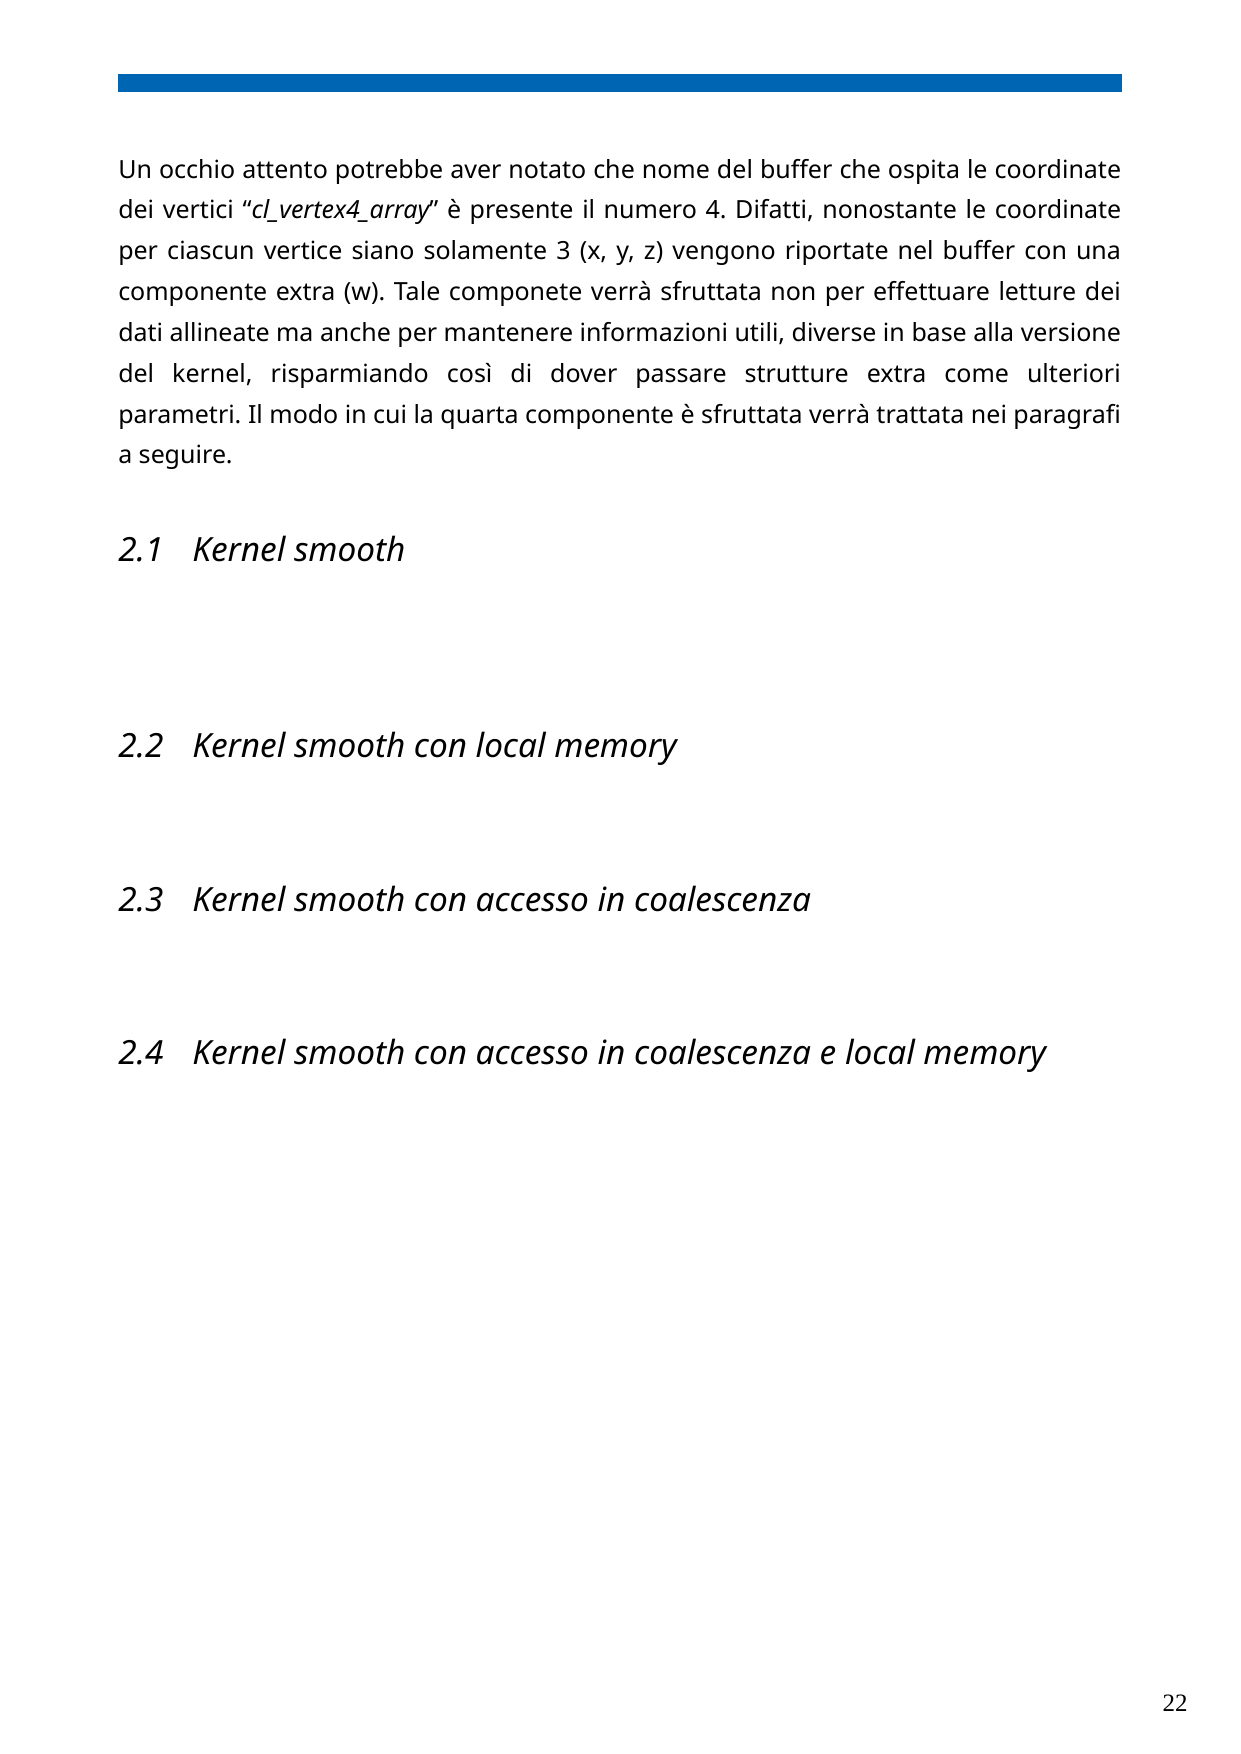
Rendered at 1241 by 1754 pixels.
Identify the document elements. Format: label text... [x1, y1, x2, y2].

subtitle Kernel smooth con local memory [118, 722, 1122, 767]
subtitle Kernel smooth con accesso in coalescenza [118, 875, 1122, 921]
subtitle Kernel smooth con accesso in coalescenza e local memory [118, 1029, 1122, 1074]
subtitle Kernel smooth [118, 526, 1122, 571]
text Un occhio attento potrebbe aver notato che nome del buffer che ospita le coordinate dei vertici “cl_vertex4_array” è presente il numero 4. Difatti, nonostante le coordinate per ciascun vertice siano solamente 3 (x, y, z) vengono riportate nel buffer con una componente extra (w). Tale componete verrà sfruttata non per effettuare letture dei dati allineate ma anche per mantenere informazioni utili, diverse in base alla versione del kernel, risparmiando così di dover passare strutture extra come ulteriori parametri. Il modo in cui la quarta componente è sfruttata verrà trattata nei paragrafi a seguire. [118, 151, 1122, 471]
